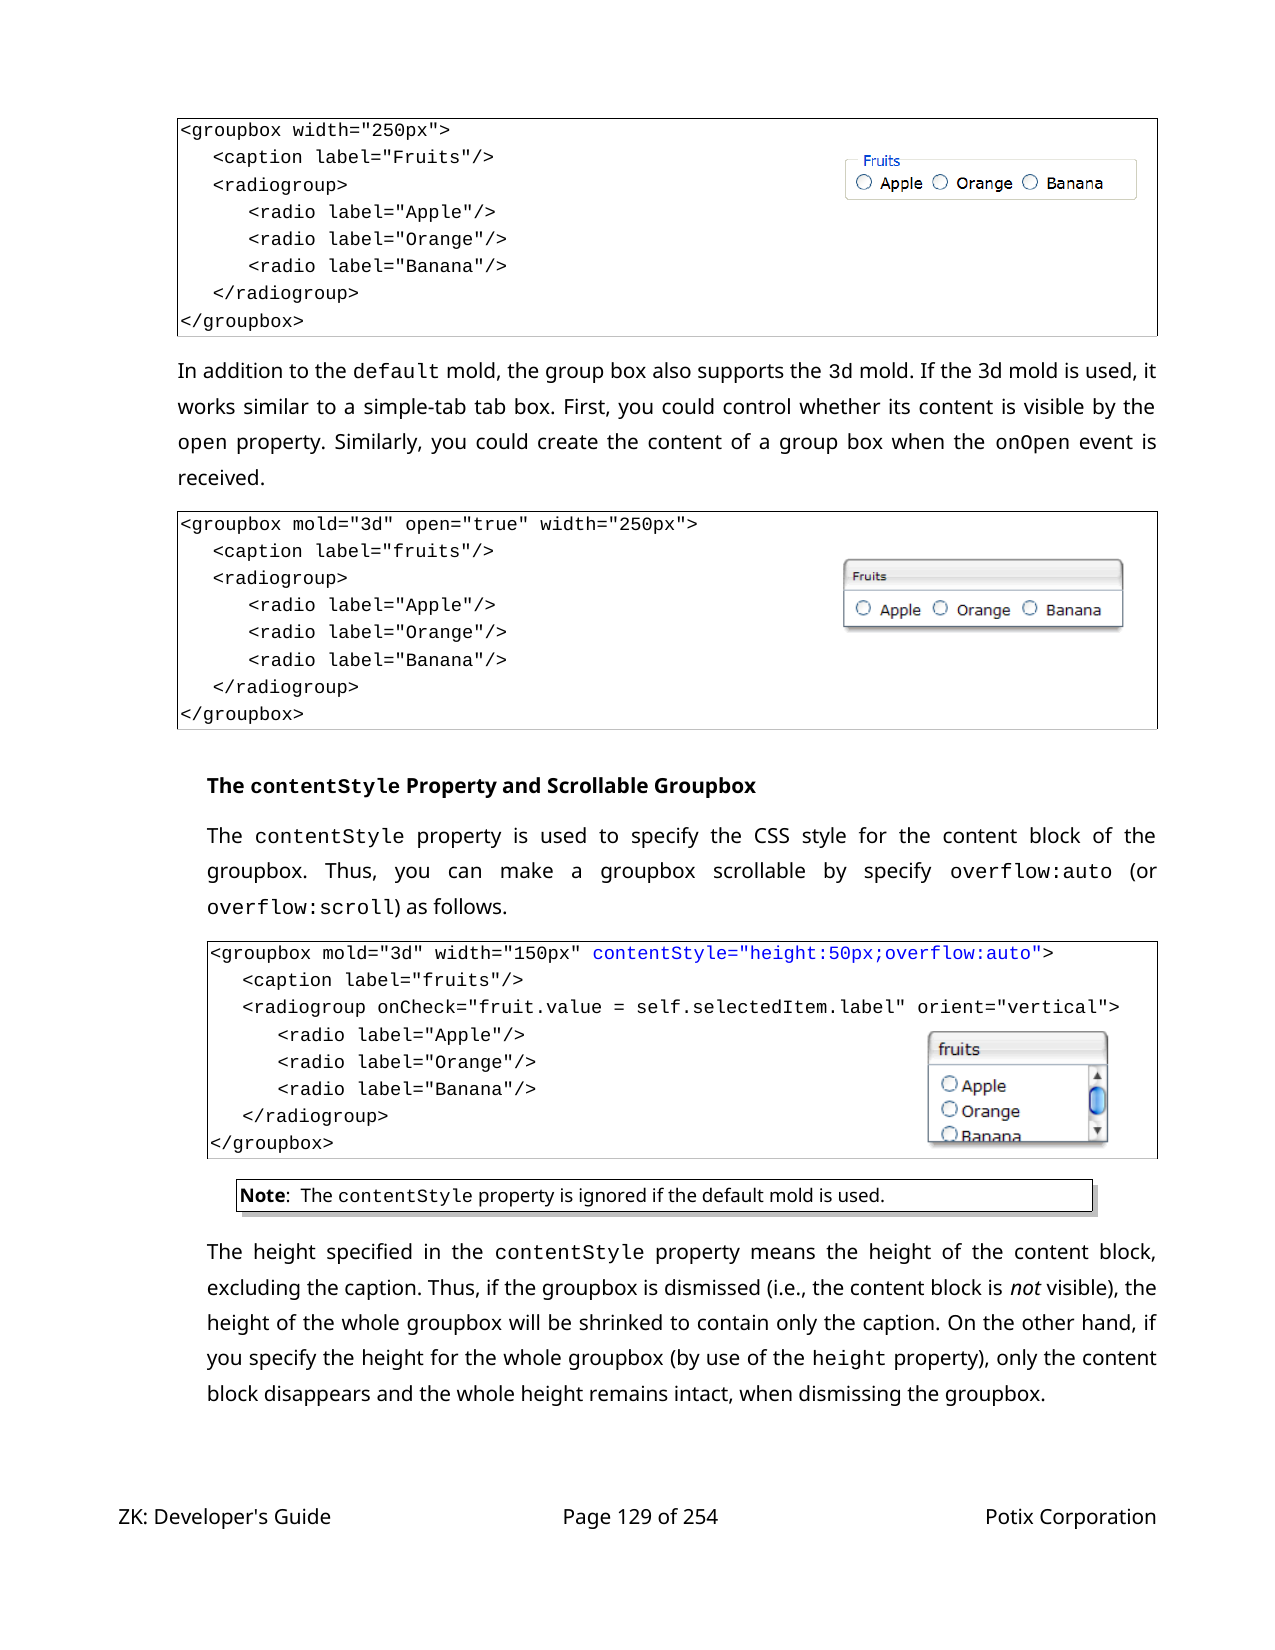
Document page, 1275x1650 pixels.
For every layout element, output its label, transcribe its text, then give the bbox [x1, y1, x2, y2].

text <radio label="Banana"/> [208, 1077, 924, 1101]
text </groupbox> [178, 702, 1157, 729]
text <radio label="Orange"/> [178, 227, 1157, 251]
picture [924, 1031, 1112, 1150]
text <radio label="Banana"/> [178, 254, 1157, 278]
text <caption label="fruits"/> [208, 968, 1157, 992]
text In addition to the default mold, the group box also supports the 3d mold. If the 3d mold is used, it works similar to a simple-tab tab box. First, you could control whether its content is visible by the open property. Similarly, you could create the content of a group box when the onOpen event is received. [177, 356, 1157, 491]
text [1112, 1050, 1157, 1074]
text <radiogroup> [178, 566, 841, 590]
text Note: The contentStyle property is ignored if the default mold is used. [237, 1180, 1092, 1211]
text <radio label="Orange"/> [178, 620, 1157, 644]
text <caption label="fruits"/> [178, 539, 1157, 563]
text <radiogroup onCheck="fruit.value = self.selectedItem.label" orient="vertical"> [208, 995, 1157, 1019]
picture [841, 557, 1128, 633]
text <groupbox mold="3d" width="150px" contentStyle="height:50px;overflow:auto"> [208, 942, 1157, 965]
text <radio label="Apple"/> [208, 1022, 1157, 1047]
subtitle The contentStyle Property and Scrollable Groupbox [207, 772, 1157, 800]
text [1128, 566, 1157, 590]
text The height specified in the contentStyle property means the height of the content block, excluding the caption. Thus, if the groupbox is dismissed (i.e., the content block is not visible), the height of the whole groupbox will be shrinked to contain only the caption. On the other hand, if you specify the height for the whole groupbox (by use of the height property), only the content block disappears and the whole height remains intact, when dismissing the groupbox. [207, 1237, 1157, 1407]
text <radio label="Orange"/> [208, 1050, 924, 1074]
text [1112, 1104, 1157, 1128]
text </groupbox> [178, 308, 1157, 336]
text </groupbox> [208, 1131, 1157, 1158]
text <groupbox width="250px"> [178, 119, 1157, 142]
picture [843, 153, 1140, 202]
text <radio label="Banana"/> [178, 647, 1157, 672]
text <groupbox mold="3d" open="true" width="250px"> [178, 512, 1157, 536]
text [1128, 593, 1157, 617]
text </radiogroup> [208, 1104, 924, 1128]
text </radiogroup> [178, 281, 1157, 306]
text <radio label="Apple"/> [178, 593, 841, 617]
text [1140, 172, 1157, 197]
text [1112, 1077, 1157, 1101]
text <caption label="Fruits"/> [178, 145, 1157, 169]
text </radiogroup> [178, 674, 1157, 699]
text <radiogroup> [178, 172, 843, 197]
text The contentStyle property is used to specify the CSS style for the content block of the groupbox. Thus, you can make a groupbox scrollable by specify overflow:auto (or overflow:scroll) as follows. [207, 821, 1157, 920]
text <radio label="Apple"/> [178, 200, 1157, 224]
